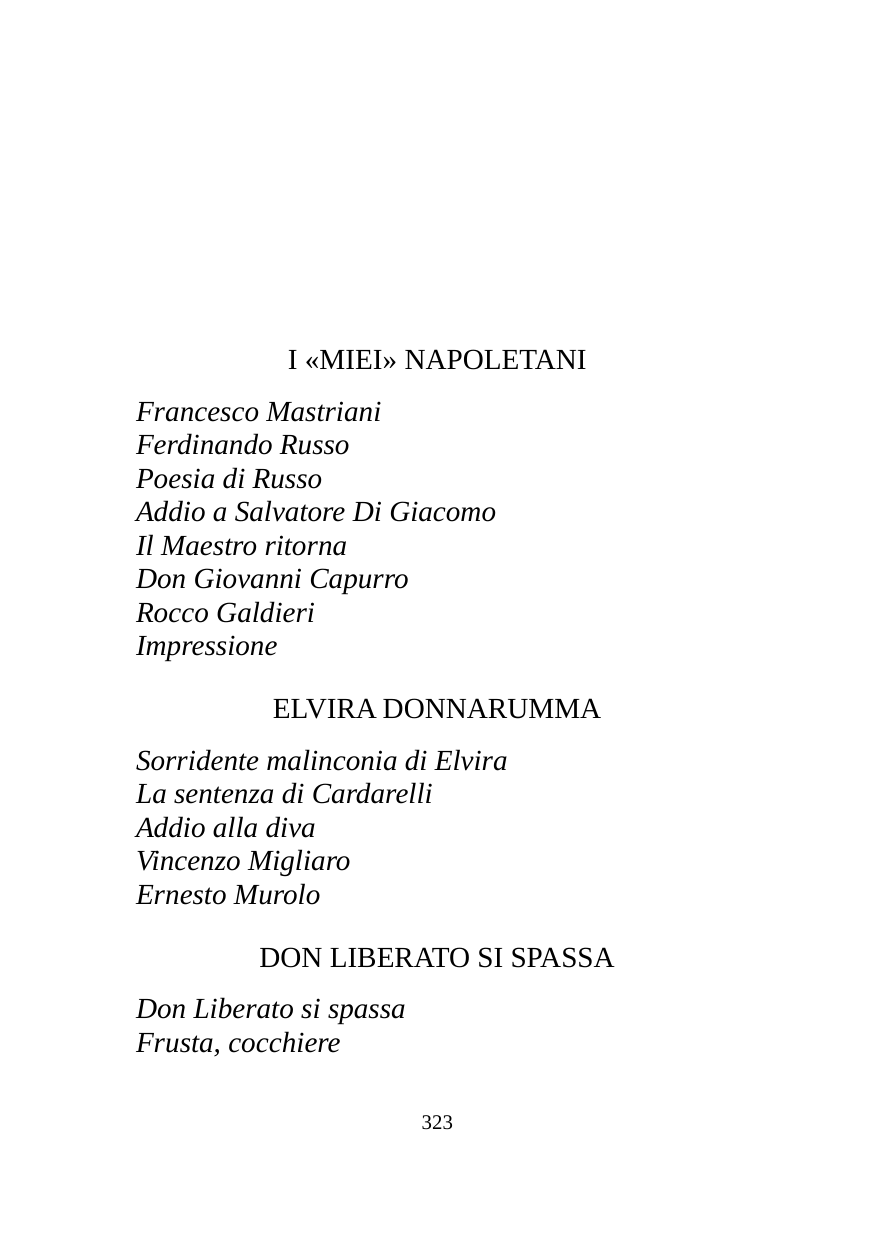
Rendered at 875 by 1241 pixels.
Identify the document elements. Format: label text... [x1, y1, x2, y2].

text Sorridente malinconia di Elvira [106, 743, 768, 776]
text Ferdinando Russo [106, 427, 768, 461]
text La sentenza di Cardarelli [106, 776, 768, 810]
text Vincenzo Migliaro [106, 843, 768, 877]
text Ernesto Murolo [106, 877, 768, 911]
text Francesco Mastriani [106, 394, 768, 427]
text Il Maestro ritorna [106, 528, 768, 561]
text Impressione [106, 628, 768, 662]
text Rocco Galdieri [106, 595, 768, 628]
text ELVIRA DONNARUMMA [106, 692, 768, 725]
text Don Liberato si spassa [106, 991, 768, 1025]
text Addio a Salvatore Di Giacomo [106, 494, 768, 528]
text Don Giovanni Capurro [106, 561, 768, 595]
text Frusta, cocchiere [106, 1025, 768, 1058]
text DON LIBERATO SI SPASSA [106, 940, 768, 973]
text Addio alla diva [106, 810, 768, 843]
text Poesia di Russo [106, 461, 768, 494]
text I «MIEI» NAPOLETANI [106, 342, 768, 376]
